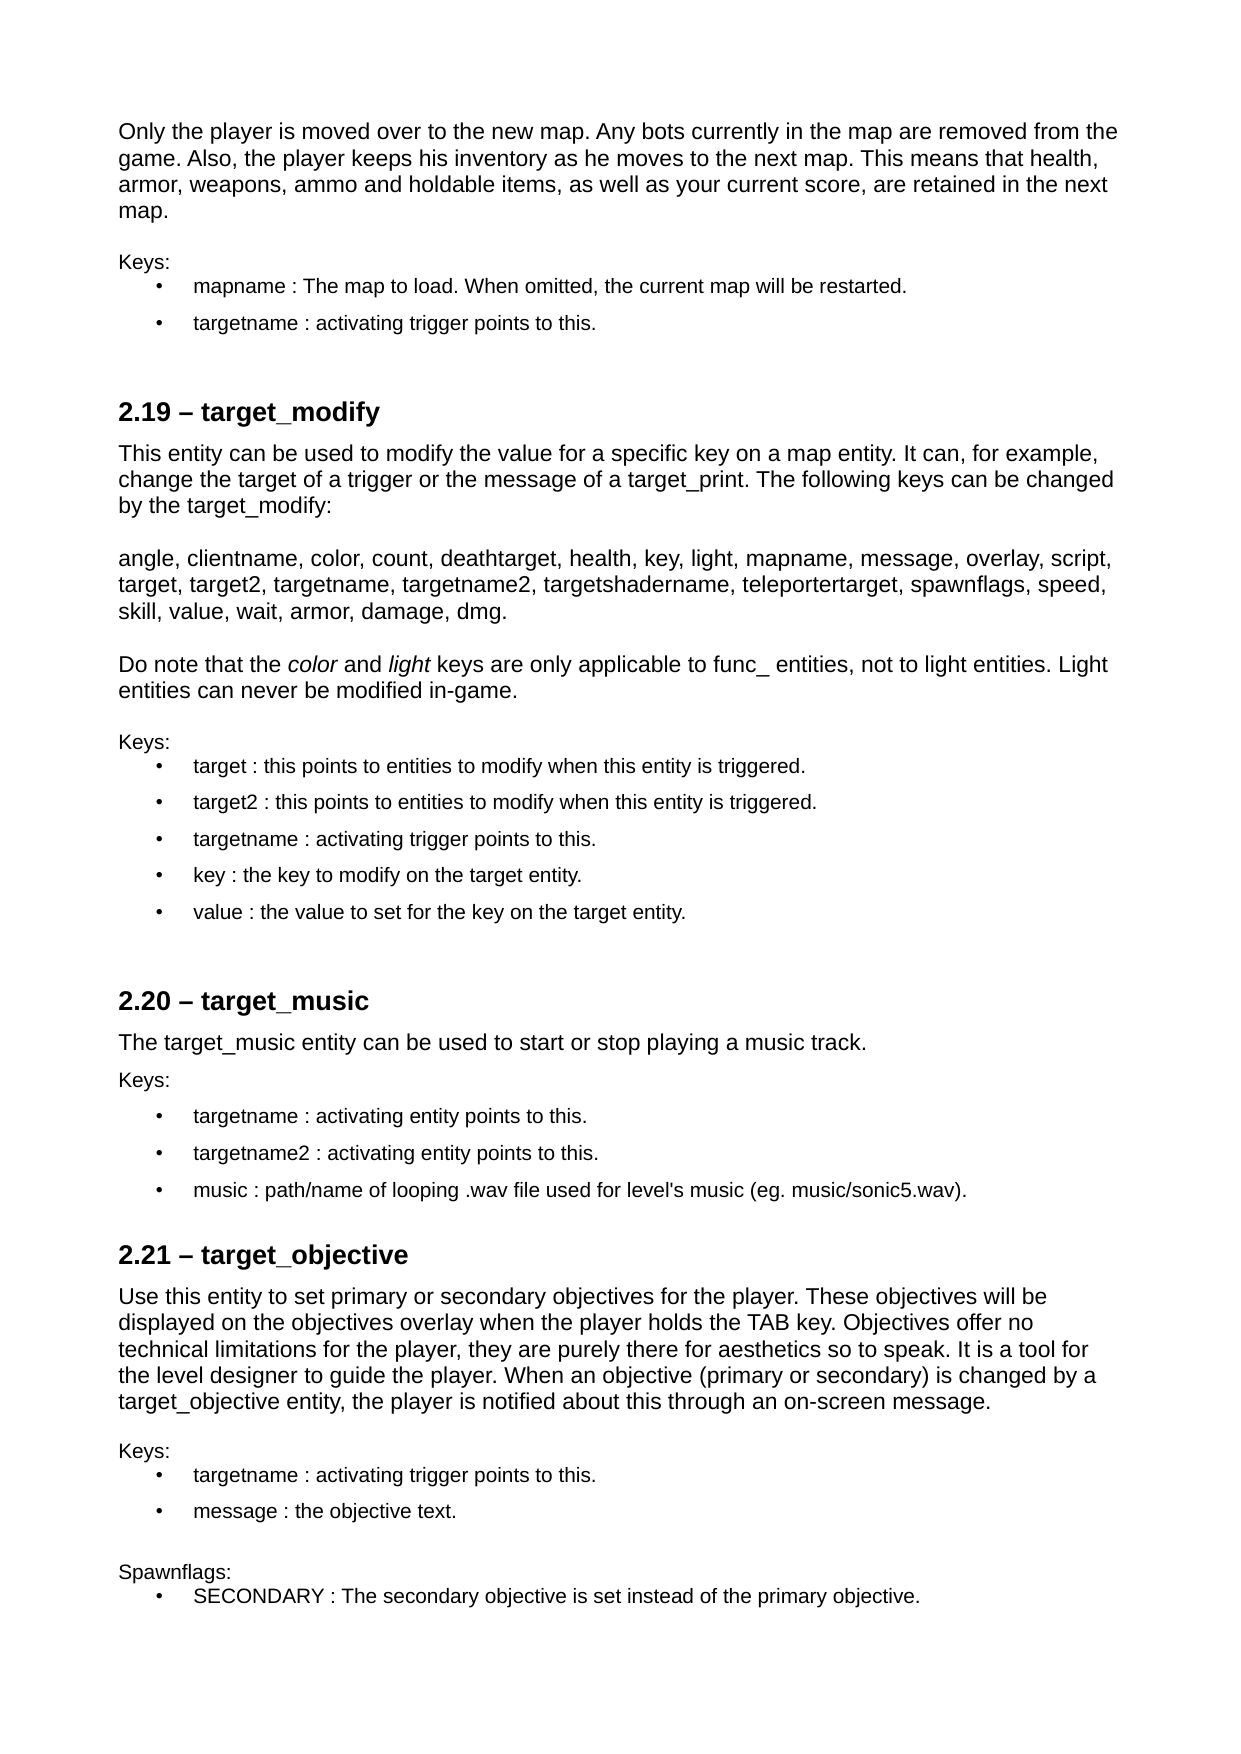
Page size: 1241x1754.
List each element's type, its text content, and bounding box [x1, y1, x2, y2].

list targetname2 : activating entity points to this. [156, 1141, 1122, 1165]
list mapname : The map to load. When omitted, the current map will be restarted. [156, 274, 1122, 298]
subtitle 2.20 – target_music [118, 985, 1122, 1017]
list targetname : activating trigger points to this. [156, 827, 1122, 851]
list music : path/name of looping .wav file used for level's music (eg. music/sonic5.wav). [156, 1177, 1122, 1202]
text Keys: [118, 1438, 1122, 1462]
text angle, clientname, color, count, deathtarget, health, key, light, mapname, message, overlay, script, target, target2, targetname, targetname2, targetshadername, teleportertarget, spawnflags, speed, skill, value, wait, armor, damage, dmg. [118, 545, 1122, 624]
text This entity can be used to modify the value for a specific key on a map entity. It can, for example, change the target of a trigger or the message of a target_print. The following keys can be changed by the target_modify: [118, 440, 1122, 519]
subtitle 2.21 – target_objective [118, 1239, 1122, 1270]
list targetname : activating trigger points to this. [156, 310, 1122, 334]
text Spawnflags: [118, 1559, 1122, 1583]
text Use this entity to set primary or secondary objectives for the player. These objectives will be displayed on the objectives overlay when the player holds the TAB key. Objectives offer no technical limitations for the player, they are purely there for aesthetics so to speak. It is a tool for the level designer to guide the player. When an objective (primary or secondary) is changed by a target_objective entity, the player is notified about this through an on-screen message. [118, 1283, 1122, 1414]
text Keys: [118, 729, 1122, 753]
text Keys: [118, 1068, 1122, 1092]
text Do note that the color and light keys are only applicable to func_ entities, not to light entities. Light entities can never be modified in-game. [118, 651, 1122, 703]
text The target_music entity can be used to start or stop playing a music track. [118, 1029, 1122, 1055]
list SECONDARY : The secondary objective is set instead of the primary objective. [156, 1583, 1122, 1608]
list target : this points to entities to modify when this entity is triggered. [156, 753, 1122, 778]
list key : the key to modify on the target entity. [156, 863, 1122, 887]
list targetname : activating entity points to this. [156, 1104, 1122, 1128]
subtitle 2.19 – target_modify [118, 396, 1122, 427]
text Keys: [118, 250, 1122, 274]
list targetname : activating trigger points to this. [156, 1462, 1122, 1487]
text Only the player is moved over to the new map. Any bots currently in the map are removed from the game. Also, the player keeps his inventory as he moves to the next map. This means that health, armor, weapons, ammo and holdable items, as well as your current score, are retained in the next map. [118, 118, 1122, 223]
list message : the objective text. [156, 1499, 1122, 1523]
list value : the value to set for the key on the target entity. [156, 900, 1122, 924]
list target2 : this points to entities to modify when this entity is triggered. [156, 790, 1122, 814]
